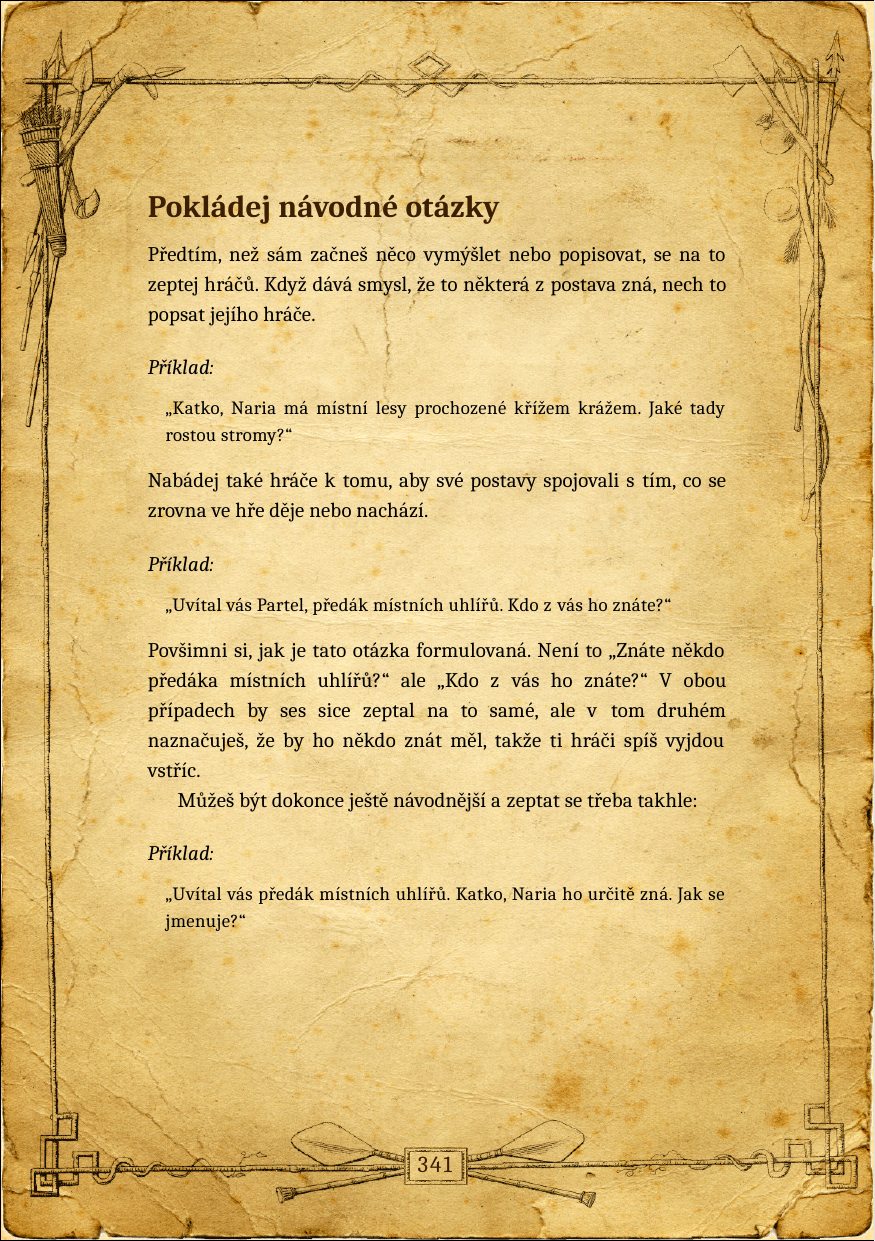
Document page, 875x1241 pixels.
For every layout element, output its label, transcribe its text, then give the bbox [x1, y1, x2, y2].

text Předtím, než sám začneš něco vymýšlet nebo popisovat, se na to zeptej hráčů. Když dává smysl, že to některá z⁠ postava zná, nech to popsat jejího hráče. [148, 243, 726, 326]
subtitle Pokládej návodné otázky [148, 189, 726, 225]
text „Uvítal vás předák místních uhlířů. Katko, Naria ho určitě zná. Jak se jmenuje?“ [165, 883, 726, 932]
text Povšimni si, jak je tato otázka formulovaná. Není to „Znáte někdo předáka místních uhlířů?“ ale „Kdo z⁠ vás ho znáte?“ V⁠ obou případech by ses sice zeptal na to samé, ale v⁠ tom druhém naznačuješ, že by ho někdo znát měl, takže ti hráči spíš vyjdou vstříc. Můžeš být dokonce ještě návodnější a⁠ zeptat se třeba takhle: [148, 639, 726, 812]
text Příklad: [148, 356, 726, 380]
text Příklad: [148, 842, 726, 866]
picture [1, 1, 874, 1240]
text „Uvítal vás Partel, předák místních uhlířů. Kdo z⁠ vás ho znáte?“ [165, 594, 726, 616]
text Nabádej také hráče k⁠ tomu, aby své postavy spojovali s⁠ tím, co se zrovna ve hře děje nebo nachází. [148, 469, 726, 523]
text Příklad: [148, 553, 726, 577]
text „Katko, Naria má místní lesy prochozené křížem krážem. Jaké tady rostou stromy?“ [165, 398, 726, 446]
